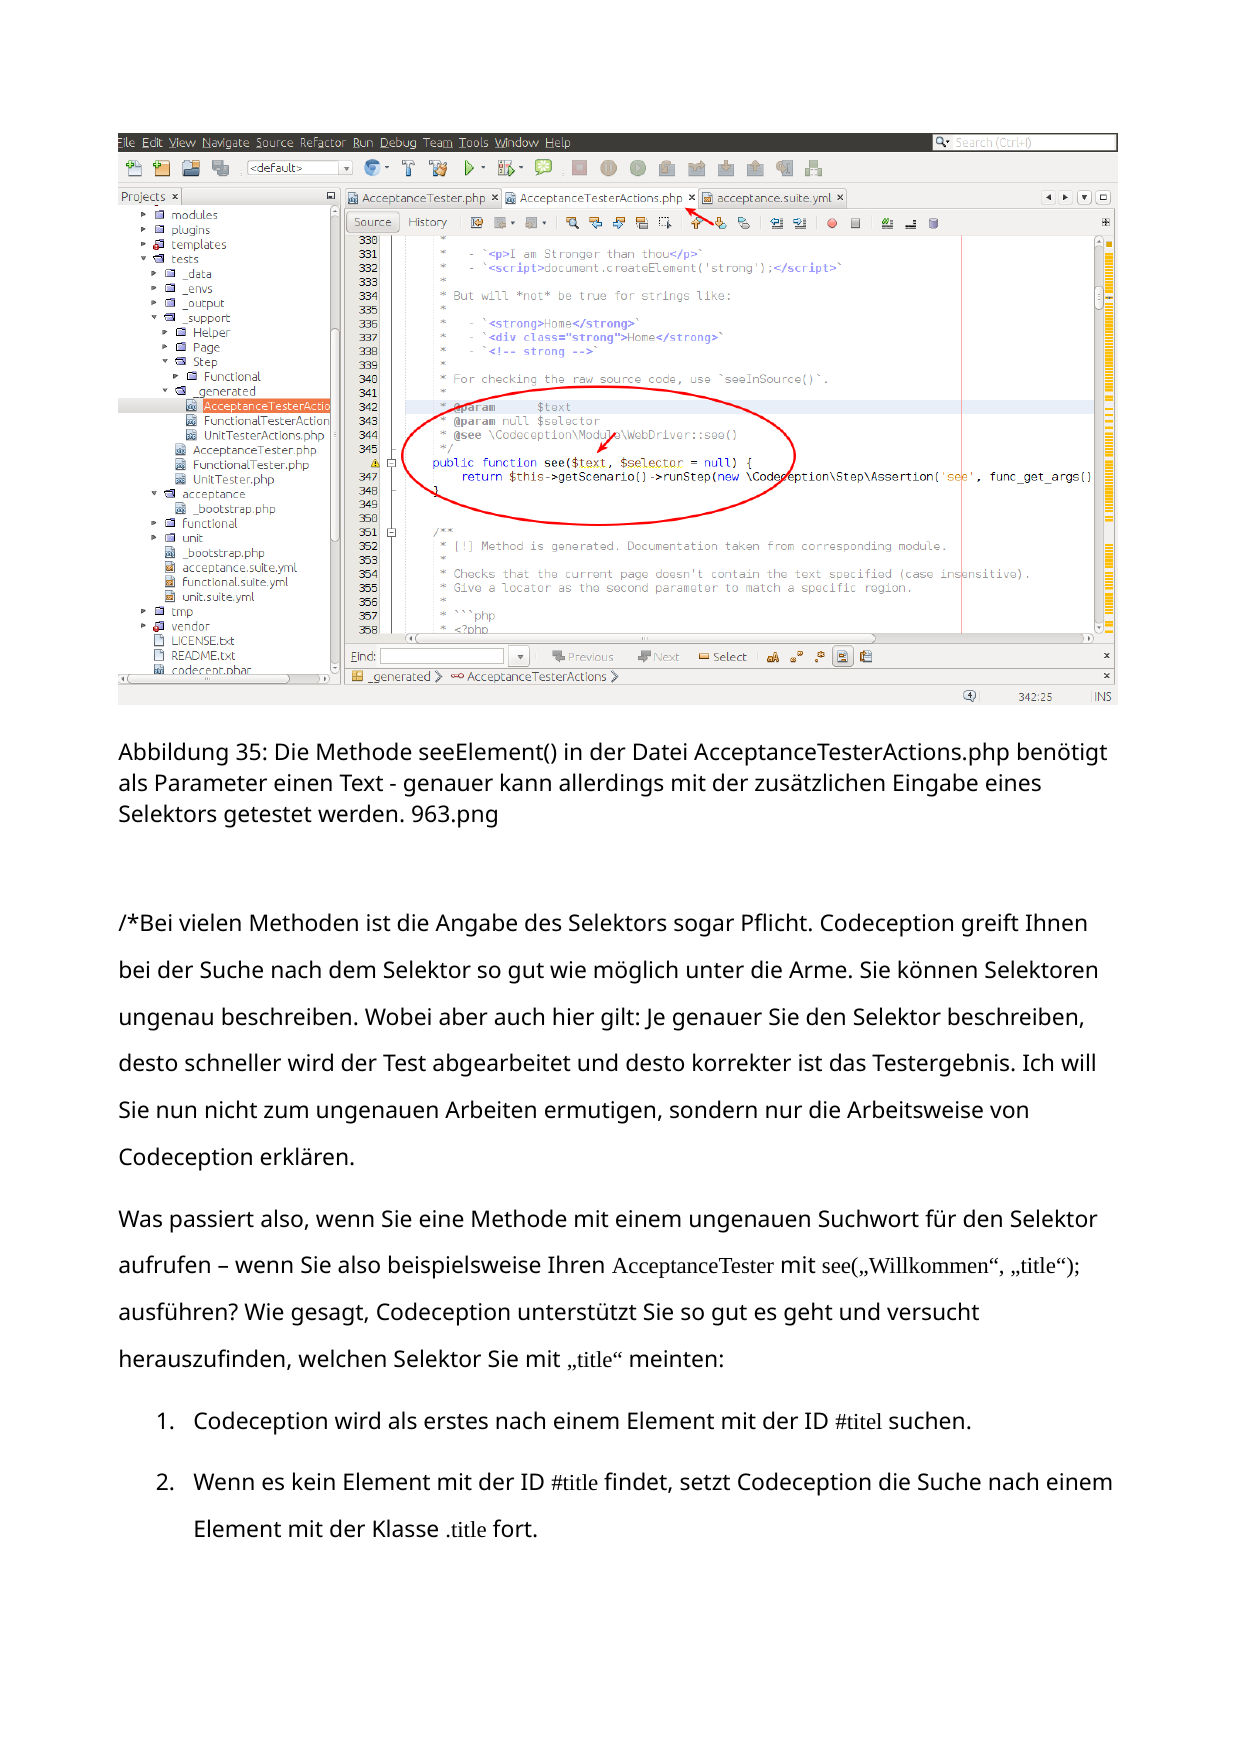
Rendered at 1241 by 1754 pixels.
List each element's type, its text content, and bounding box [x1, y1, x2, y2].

list Wenn es kein Element mit der ID #title findet, setzt Codeception die Suche nach einem Element mit der Klasse .title fort. [156, 1466, 1122, 1544]
text /*Bei vielen Methoden ist die Angabe des Selektors sogar Pflicht. Codeception greift Ihnen bei der Suche nach dem Selektor so gut wie möglich unter die Arme. Sie können Selektoren ungenau beschreiben. Wobei aber auch hier gilt: Je genauer Sie den Selektor beschreiben, desto schneller wird der Test abgearbeitet und desto korrekter ist das Testergebnis. Ich will Sie nun nicht zum ungenauen Arbeiten ermutigen, sondern nur die Arbeitsweise von Codeception erklären. [118, 907, 1122, 1172]
text Abbildung 35: Die Methode seeElement() in der Datei AcceptanceTesterActions.php benötigt als Parameter einen Text - genauer kann allerdings mit der zusätzlichen Eingabe eines Selektors getestet werden. 963.png [118, 705, 1122, 830]
text Was passiert also, wenn Sie eine Methode mit einem ungenauen Suchwort für den Selektor aufrufen – wenn Sie also beispielsweise Ihren AcceptanceTester mit see(„Willkommen“, „title“); ausführen? Wie gesagt, Codeception unterstützt Sie so gut es geht und versucht herauszufinden, welchen Selektor Sie mit „title“ meinten: [118, 1203, 1122, 1374]
picture [118, 130, 1123, 705]
list Codeception wird als erstes nach einem Element mit der ID #titel suchen. [156, 1405, 1122, 1436]
